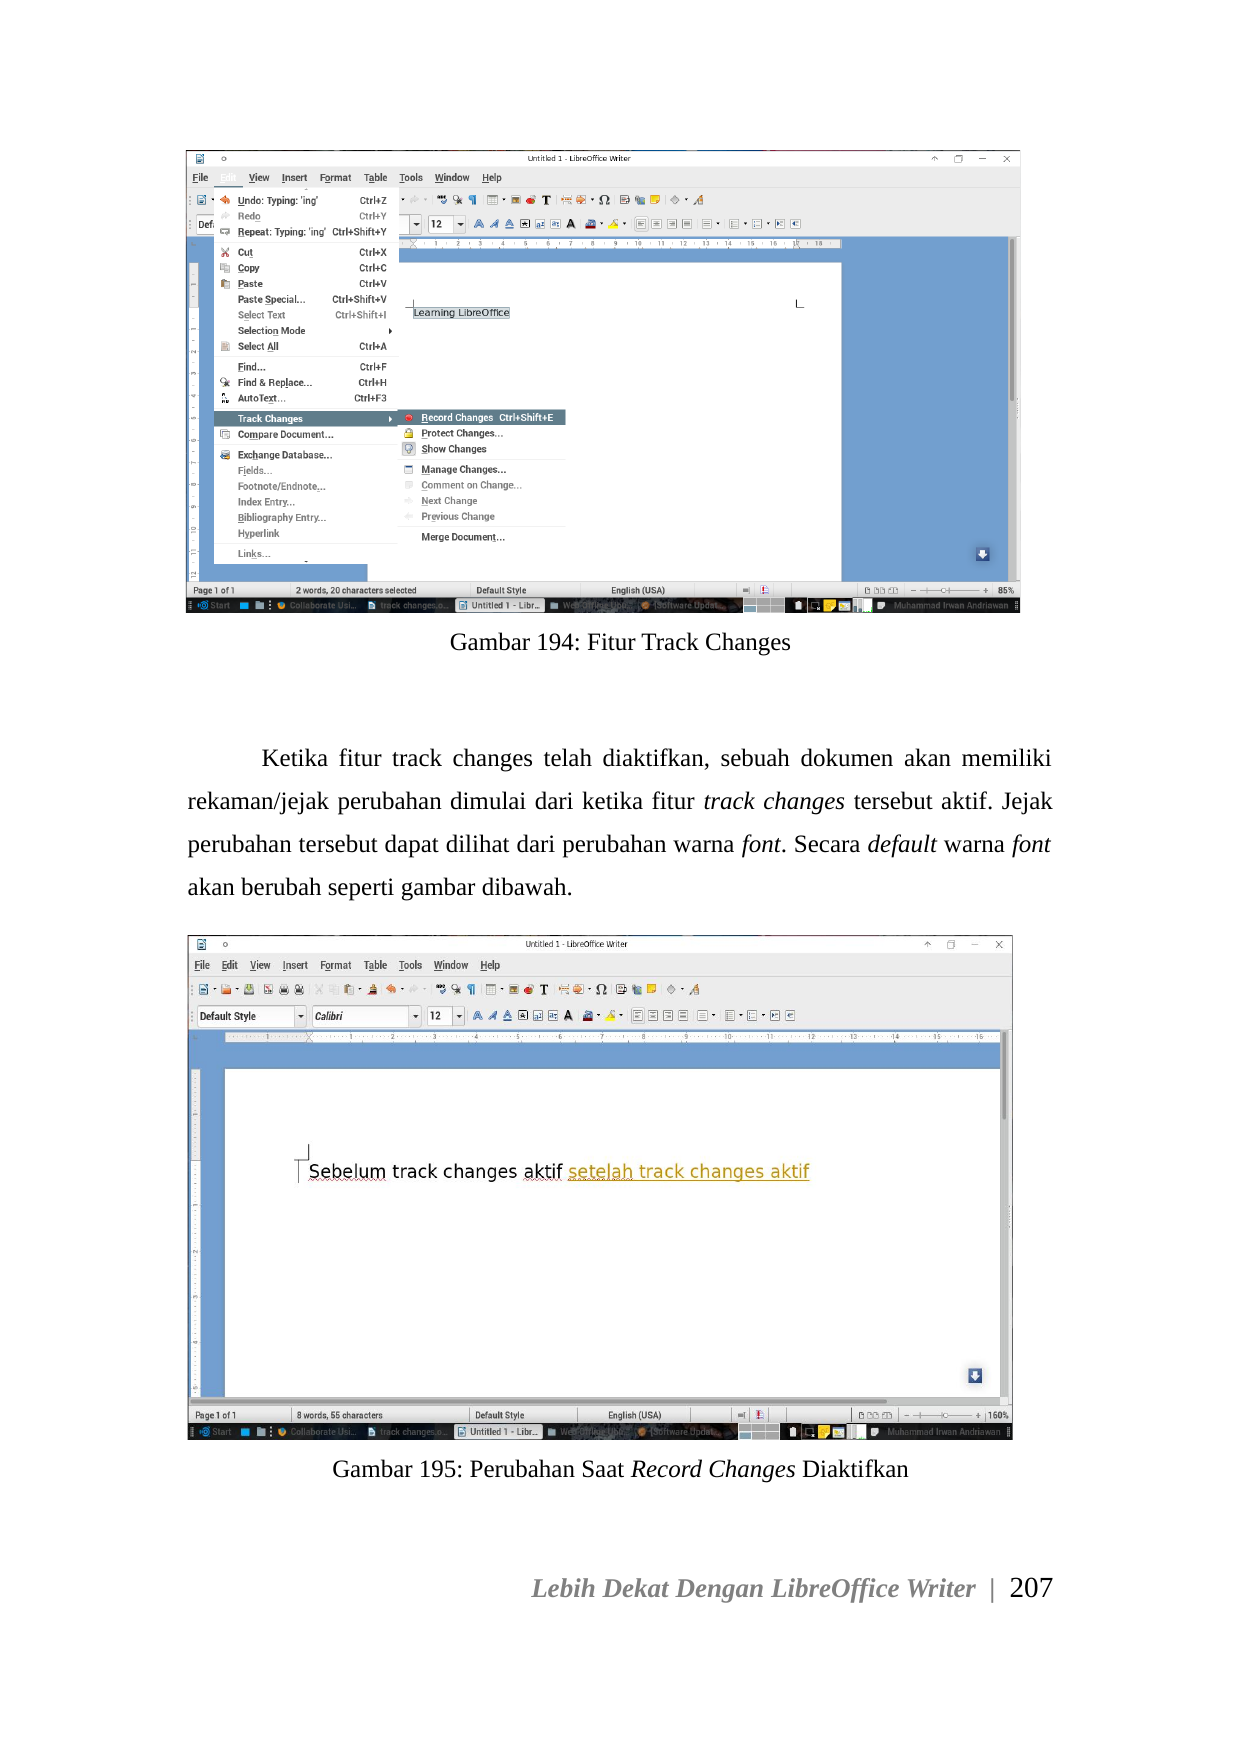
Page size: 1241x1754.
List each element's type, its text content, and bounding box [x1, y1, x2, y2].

picture [185, 150, 1021, 613]
text Gambar 194: Fitur Track Changes [187, 613, 1053, 656]
text Ketika fitur track changes telah diaktifkan, sebuah dokumen akan memiliki rekaman/jejak perubahan dimulai dari ketika fitur track changes tersebut aktif. Jejak perubahan tersebut dapat dilihat dari perubahan warna font. Secara default warna font akan berubah seperti gambar dibawah. [187, 743, 1053, 901]
picture [187, 935, 1013, 1440]
text Gambar 195: Perubahan Saat Record Changes Diaktifkan [187, 1440, 1053, 1483]
